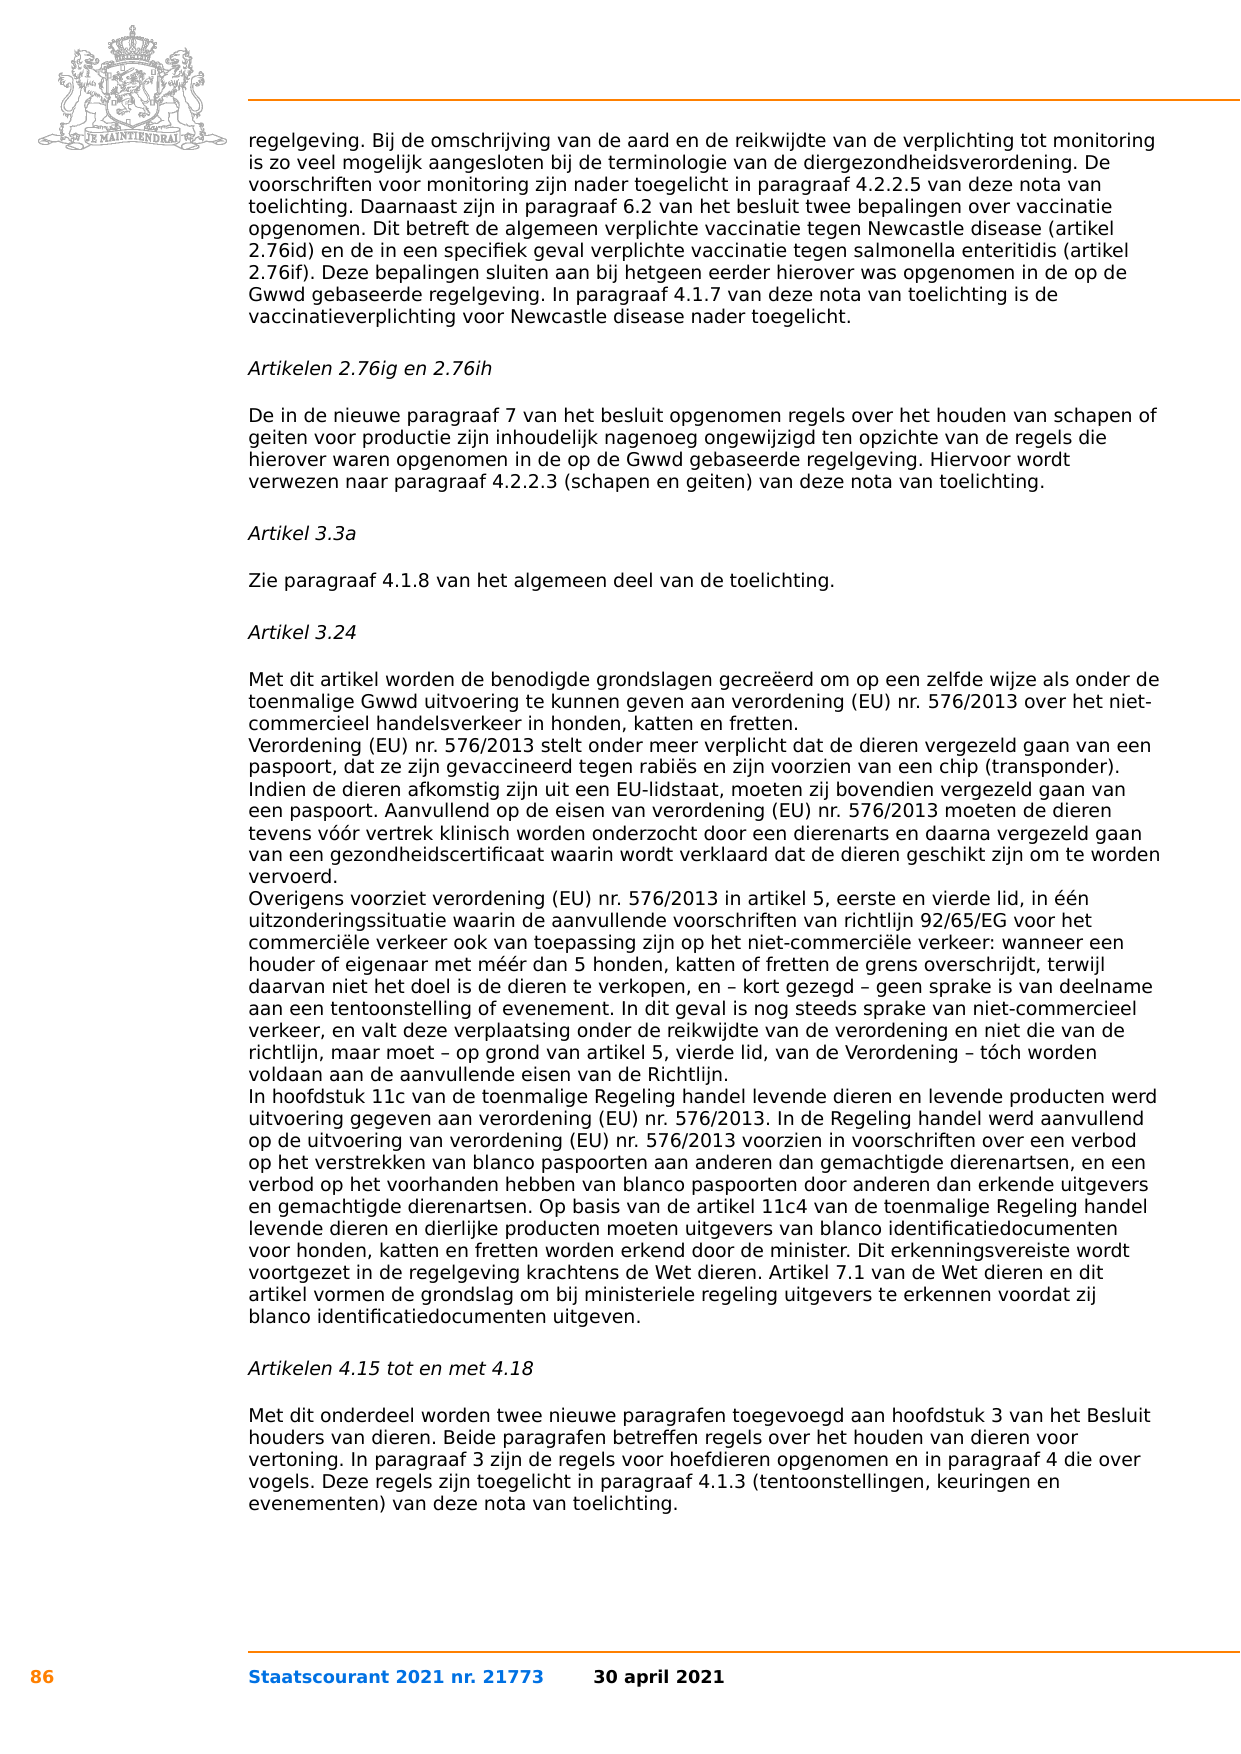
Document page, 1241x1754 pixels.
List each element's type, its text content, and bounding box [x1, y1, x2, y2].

text Met dit onderdeel worden twee nieuwe paragrafen toegevoegd aan hoofdstuk 3 van het Besluit houders van dieren. Beide paragrafen betreffen regels over het houden van dieren voor vertoning. In paragraaf 3 zijn de regels voor hoefdieren opgenomen en in paragraaf 4 die over vogels. Deze regels zijn toegelicht in paragraaf 4.1.3 (tentoonstellingen, keuringen en evenementen) van deze nota van toelichting. [248, 1405, 1163, 1515]
text Zie paragraaf 4.1.8 van het algemeen deel van de toelichting. [248, 569, 1163, 592]
text Met dit artikel worden de benodigde grondslagen gecreëerd om op een zelfde wijze als onder de toenmalige Gwwd uitvoering te kunnen geven aan verordening (EU) nr. 576/2013 over het niet-commercieel handelsverkeer in honden, katten en fretten. [248, 668, 1163, 734]
text Verordening (EU) nr. 576/2013 stelt onder meer verplicht dat de dieren vergezeld gaan van een paspoort, dat ze zijn gevaccineerd tegen rabiës en zijn voorzien van een chip (transponder). Indien de dieren afkomstig zijn uit een EU-lidstaat, moeten zij bovendien vergezeld gaan van een paspoort. Aanvullend op de eisen van verordening (EU) nr. 576/2013 moeten de dieren tevens vóór vertrek klinisch worden onderzocht door een dierenarts en daarna vergezeld gaan van een gezondheidscertificaat waarin wordt verklaard dat de dieren geschikt zijn om te worden vervoerd. [248, 734, 1163, 888]
picture [38, 25, 227, 150]
text De in de nieuwe paragraaf 7 van het besluit opgenomen regels over het houden van schapen of geiten voor productie zijn inhoudelijk nagenoeg ongewijzigd ten opzichte van de regels die hierover waren opgenomen in de op de Gwwd gebaseerde regelgeving. Hiervoor wordt verwezen naar paragraaf 4.2.2.3 (schapen en geiten) van deze nota van toelichting. [248, 405, 1163, 493]
subtitle Artikel 3.24 [248, 622, 1163, 643]
text In hoofdstuk 11c van de toenmalige Regeling handel levende dieren en levende producten werd uitvoering gegeven aan verordening (EU) nr. 576/2013. In de Regeling handel werd aanvullend op de uitvoering van verordening (EU) nr. 576/2013 voorzien in voorschriften over een verbod op het verstrekken van blanco paspoorten aan anderen dan gemachtigde dierenartsen, en een verbod op het voorhanden hebben van blanco paspoorten door anderen dan erkende uitgevers en gemachtigde dierenartsen. Op basis van de artikel 11c4 van de toenmalige Regeling handel levende dieren en dierlijke producten moeten uitgevers van blanco identificatiedocumenten voor honden, katten en fretten worden erkend door de minister. Dit erkenningsvereiste wordt voortgezet in de regelgeving krachtens de Wet dieren. Artikel 7.1 van de Wet dieren en dit artikel vormen de grondslag om bij ministeriele regeling uitgevers te erkennen voordat zij blanco identificatiedocumenten uitgeven. [248, 1086, 1163, 1328]
subtitle Artikelen 2.76ig en 2.76ih [248, 358, 1163, 380]
subtitle Artikel 3.3a [248, 523, 1163, 544]
subtitle Artikelen 4.15 tot en met 4.18 [248, 1358, 1163, 1380]
text Overigens voorziet verordening (EU) nr. 576/2013 in artikel 5, eerste en vierde lid, in één uitzonderingssituatie waarin de aanvullende voorschriften van richtlijn 92/65/EG voor het commerciële verkeer ook van toepassing zijn op het niet-commerciële verkeer: wanneer een houder of eigenaar met méér dan 5 honden, katten of fretten de grens overschrijdt, terwijl daarvan niet het doel is de dieren te verkopen, en – kort gezegd – geen sprake is van deelname aan een tentoonstelling of evenement. In dit geval is nog steeds sprake van niet-commercieel verkeer, en valt deze verplaatsing onder de reikwijdte van de verordening en niet die van de richtlijn, maar moet – op grond van artikel 5, vierde lid, van de Verordening – tóch worden voldaan aan de aanvullende eisen van de Richtlijn. [248, 888, 1163, 1086]
text regelgeving. Bij de omschrijving van de aard en de reikwijdte van de verplichting tot monitoring is zo veel mogelijk aangesloten bij de terminologie van de diergezondheidsverordening. De voorschriften voor monitoring zijn nader toegelicht in paragraaf 4.2.2.5 van deze nota van toelichting. Daarnaast zijn in paragraaf 6.2 van het besluit twee bepalingen over vaccinatie opgenomen. Dit betreft de algemeen verplichte vaccinatie tegen Newcastle disease (artikel 2.76id) en de in een specifiek geval verplichte vaccinatie tegen salmonella enteritidis (artikel 2.76if). Deze bepalingen sluiten aan bij hetgeen eerder hierover was opgenomen in de op de Gwwd gebaseerde regelgeving. In paragraaf 4.1.7 van deze nota van toelichting is de vaccinatieverplichting voor Newcastle disease nader toegelicht. [248, 130, 1163, 328]
